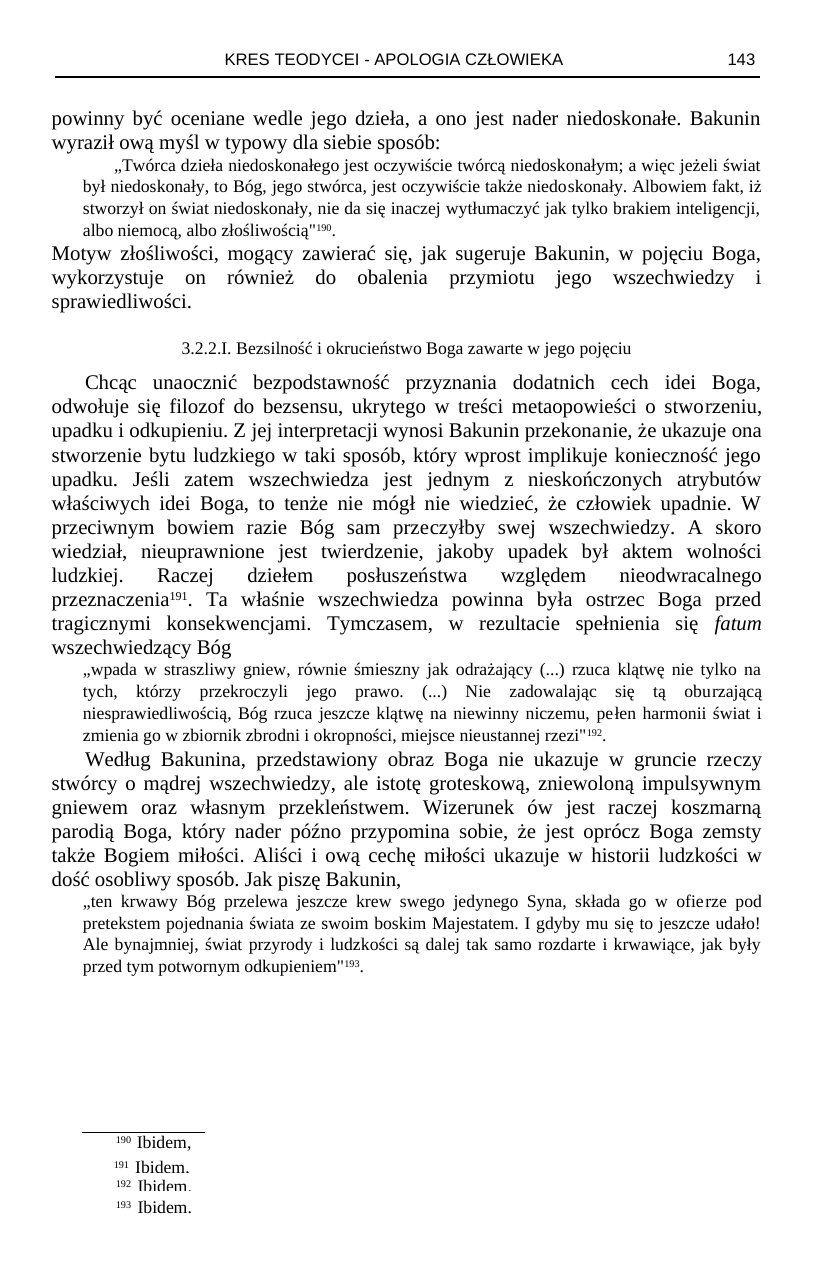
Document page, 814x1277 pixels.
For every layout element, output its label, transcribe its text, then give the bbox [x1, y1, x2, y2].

text Chcąc unaocznić bezpodstawność przyznania dodatnich cech idei Boga, odwołuje się filozof do bezsensu, ukrytego w treści metaopowieści o stwo­rzeniu, upadku i odkupieniu. Z jej interpretacji wynosi Bakunin przekona­nie, że ukazuje ona stworzenie bytu ludzkiego w taki sposób, który wprost implikuje konieczność jego upadku. Jeśli zatem wszechwiedza jest jednym z nieskończonych atrybutów właściwych idei Boga, to tenże nie mógł nie wiedzieć, że człowiek upadnie. W przeciwnym bowiem razie Bóg sam prze­czyłby swej wszechwiedzy. A skoro wiedział, nieuprawnione jest twierdze­nie, jakoby upadek był aktem wolności ludzkiej. Raczej dziełem posłuszeń­stwa względem nieodwracalnego przeznaczenia191. Ta właśnie wszechwie­dza powinna była ostrzec Boga przed tragicznymi konsekwencjami. Tym­czasem, w rezultacie spełnienia się fatum wszechwiedzący Bóg [51, 370, 762, 659]
text Motyw złośliwości, mogący zawierać się, jak sugeruje Bakunin, w pojęciu Boga, wykorzystuje on również do obalenia przymiotu jego wszechwiedzy i sprawiedliwości. [51, 241, 762, 313]
text 190 Ibidem, s. 41. [82, 1133, 205, 1152]
text 193 Ibidem. [82, 1197, 205, 1216]
text „wpada w straszliwy gniew, równie śmieszny jak odrażający (...) rzuca klątwę nie tylko na tych, którzy przekroczyli jego prawo. (...) Nie zadowalając się tą obu­rzającą niesprawiedliwością, Bóg rzuca jeszcze klątwę na niewinny niczemu, pe­łen harmonii świat i zmienia go w zbiornik zbrodni i okropności, miejsce nie­ustannej rzezi"192. [83, 659, 762, 745]
text KRES TEODYCEI - APOLOGIA CZŁOWIEKA [224, 49, 592, 68]
text 192 Ibidem. [82, 1177, 205, 1190]
text „Twórca dzieła niedoskonałego jest oczywiście twórcą niedoskonałym; a więc jeżeli świat był niedoskonały, to Bóg, jego stwórca, jest oczywiście także niedo­skonały. Albowiem fakt, iż stworzył on świat niedoskonały, nie da się inaczej wytłumaczyć jak tylko brakiem inteligencji, albo niemocą, albo złośliwością"190. [83, 154, 762, 240]
text 143 [727, 50, 760, 69]
text „ten krwawy Bóg przelewa jeszcze krew swego jedynego Syna, składa go w ofie­rze pod pretekstem pojednania świata ze swoim boskim Majestatem. I gdyby mu się to jeszcze udało! Ale bynajmniej, świat przyrody i ludzkości są dalej tak samo rozdarte i krwawiące, jak były przed tym potwornym odkupieniem"193. [83, 891, 762, 976]
text 191 Ibidem, s. 42. [82, 1157, 205, 1172]
text 3.2.2.I. Bezsilność i okrucieństwo Boga zawarte w jego pojęciu [51, 338, 762, 358]
text Według Bakunina, przedstawiony obraz Boga nie ukazuje w gruncie rze­czy stwórcy o mądrej wszechwiedzy, ale istotę groteskową, zniewoloną impulsywnym gniewem oraz własnym przekleństwem. Wizerunek ów jest raczej koszmarną parodią Boga, który nader późno przypomina sobie, że jest oprócz Boga zemsty także Bogiem miłości. Aliści i ową cechę miłości uka­zuje w historii ludzkości w dość osobliwy sposób. Jak piszę Bakunin, [51, 747, 762, 891]
text powinny być oceniane wedle jego dzieła, a ono jest nader niedoskonałe. Bakunin wyraził ową myśl w typowy dla siebie sposób: [51, 106, 762, 154]
